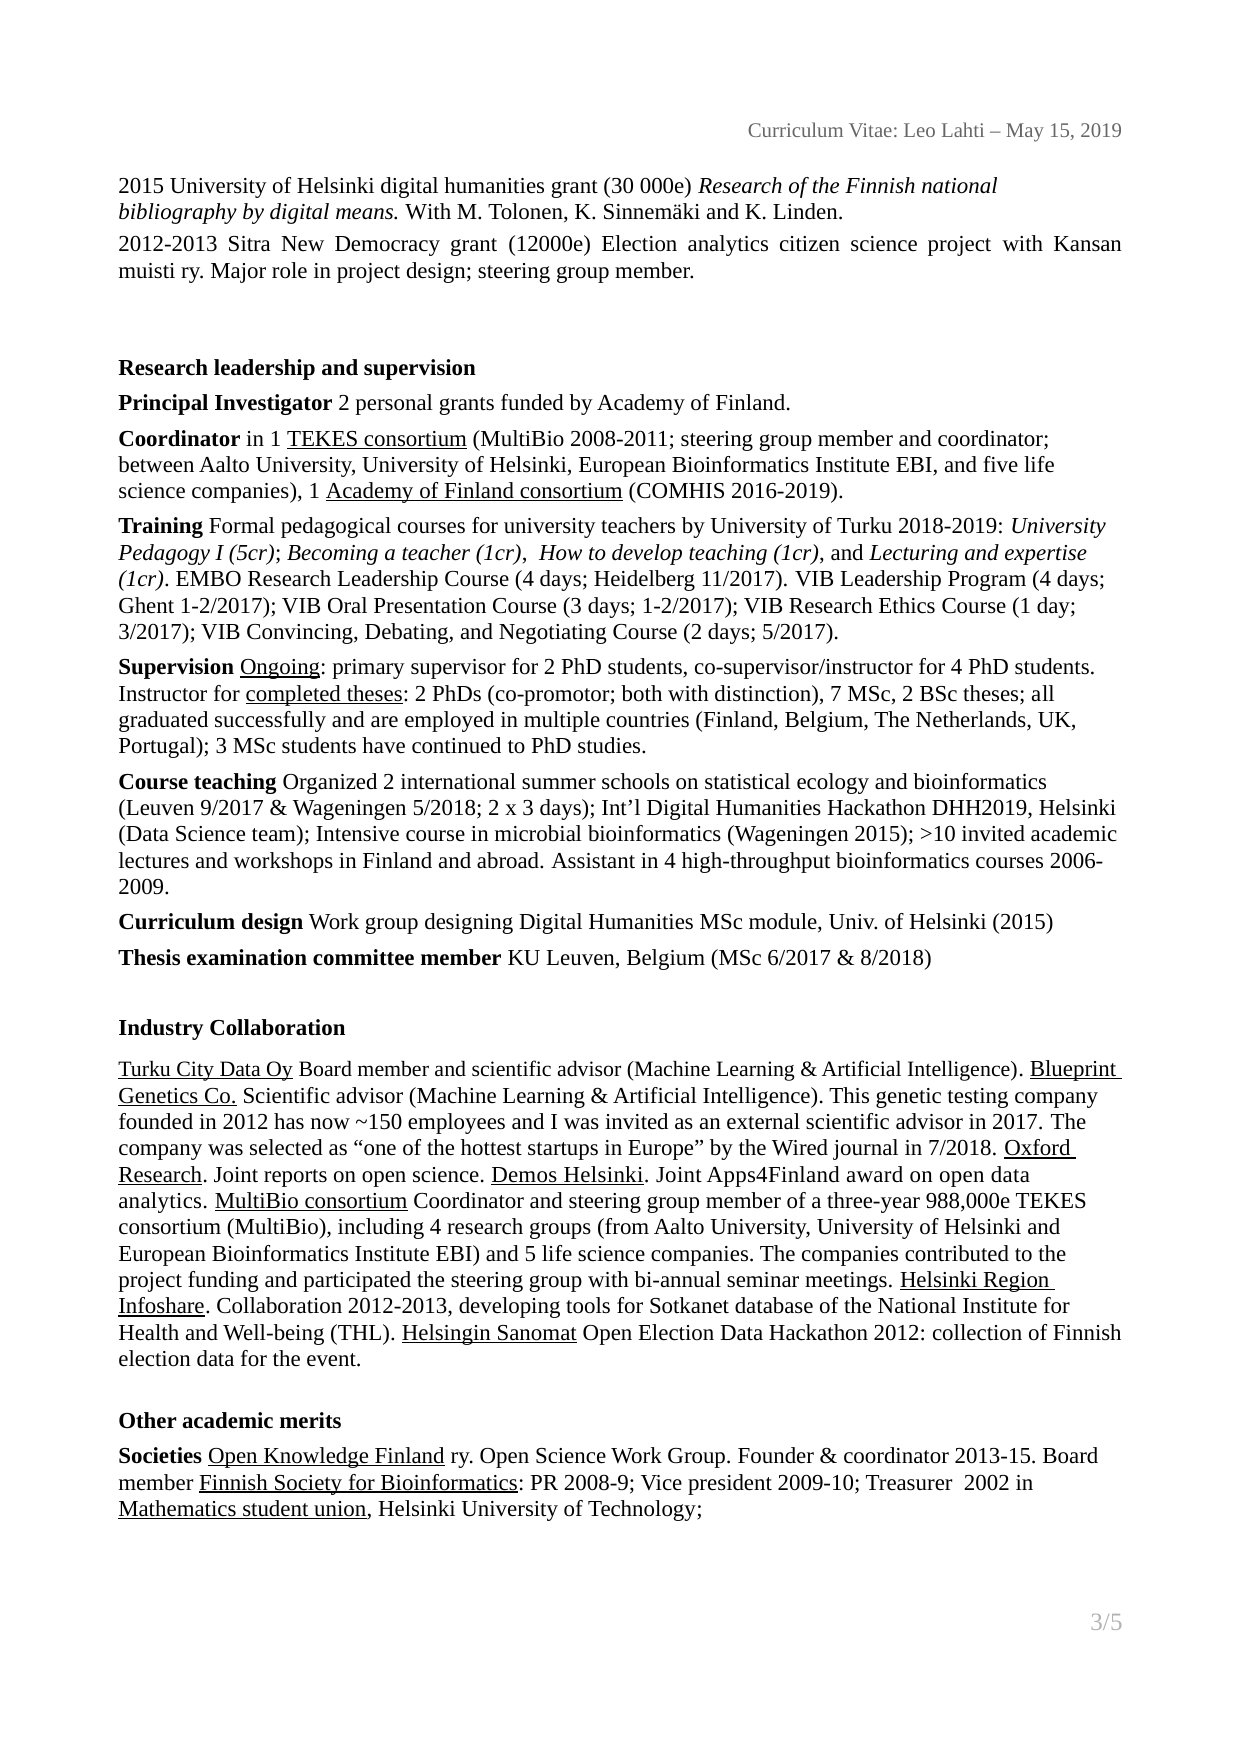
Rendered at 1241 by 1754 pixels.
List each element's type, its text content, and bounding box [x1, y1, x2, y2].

text Thesis examination committee member KU Leuven, Belgium (MSc 6/2017 & 8/2018) [118, 944, 1122, 970]
text Supervision Ongoing: primary supervisor for 2 PhD students, co-supervisor/instructor for 4 PhD students. Instructor for completed theses: 2 PhDs (co-promotor; both with distinction), 7 MSc, 2 BSc theses; all graduated successfully and are employed in multiple countries (Finland, Belgium, The Netherlands, UK, Portugal); 3 MSc students have continued to PhD studies. [118, 653, 1122, 759]
text Training Formal pedagogical courses for university teachers by University of Turku 2018-2019: University Pedagogy I (5cr); Becoming a teacher (1cr), How to develop teaching (1cr), and Lecturing and expertise (1cr). EMBO Research Leadership Course (4 days; Heidelberg 11/2017). VIB Leadership Program (4 days; Ghent 1-2/2017); VIB Oral Presentation Course (3 days; 1-2/2017); VIB Research Ethics Course (1 day; 3/2017); VIB Convincing, Debating, and Negotiating Course (2 days; 5/2017). [118, 513, 1122, 644]
text 2015 University of Helsinki digital humanities grant (30 000e) Research of the Finnish national bibliography by digital means. With M. Tolonen, K. Sinnemäki and K. Linden. [118, 172, 1122, 224]
text Other academic merits [118, 1407, 1122, 1433]
text Principal Investigator 2 personal grants funded by Academy of Finland. [118, 389, 1122, 416]
text Course teaching Organized 2 international summer schools on statistical ecology and bioinformatics (Leuven 9/2017 & Wageningen 5/2018; 2 x 3 days); Int’l Digital Humanities Hackathon DHH2019, Helsinki (Data Science team); Intensive course in microbial bioinformatics (Wageningen 2015); >10 invited academic lectures and workshops in Finland and abroad. Assistant in 4 high-throughput bioinformatics courses 2006-2009. [118, 768, 1122, 899]
text Societies Open Knowledge Finland ry. Open Science Work Group. Founder & coordinator 2013-15. Board member Finnish Society for Bioinformatics: PR 2008-9; Vice president 2009-10; Treasurer 2002 in Mathematics student union, Helsinki University of Technology; [118, 1442, 1122, 1521]
text 2012-2013 Sitra New Democracy grant (12000e) Election analytics citizen science project with Kansan muisti ry. Major role in project design; steering group member. [118, 230, 1122, 283]
text Curriculum design Work group designing Digital Humanities MSc module, Univ. of Helsinki (2015) [118, 908, 1122, 935]
text Research leadership and supervision [118, 354, 1122, 380]
list Industry Collaboration [118, 1014, 1122, 1041]
list Turku City Data Oy Board member and scientific advisor (Machine Learning & Artificial Intelligence). Blueprint Genetics Co. Scientific advisor (Machine Learning & Artificial Intelligence). This genetic testing company founded in 2012 has now ~150 employees and I was invited as an external scientific advisor in 2017. The company was selected as “one of the hottest startups in Europe” by the Wired journal in 7/2018. Oxford Research. Joint reports on open science. Demos Helsinki. Joint Apps4Finland award on open data analytics. MultiBio consortium Coordinator and steering group member of a three-year 988,000e TEKES consortium (MultiBio), including 4 research groups (from Aalto University, University of Helsinki and European Bioinformatics Institute EBI) and 5 life science companies. The companies contributed to the project funding and participated the steering group with bi-annual seminar meetings. Helsinki Region Infoshare. Collaboration 2012-2013, developing tools for Sotkanet database of the National Institute for Health and Well-being (THL). Helsingin Sanomat Open Election Data Hackathon 2012: collection of Finnish election data for the event. [118, 1055, 1122, 1372]
text Coordinator in 1 TEKES consortium (MultiBio 2008-2011; steering group member and coordinator; between Aalto University, University of Helsinki, European Bioinformatics Institute EBI, and five life science companies), 1 Academy of Finland consortium (COMHIS 2016-2019). [118, 424, 1122, 504]
